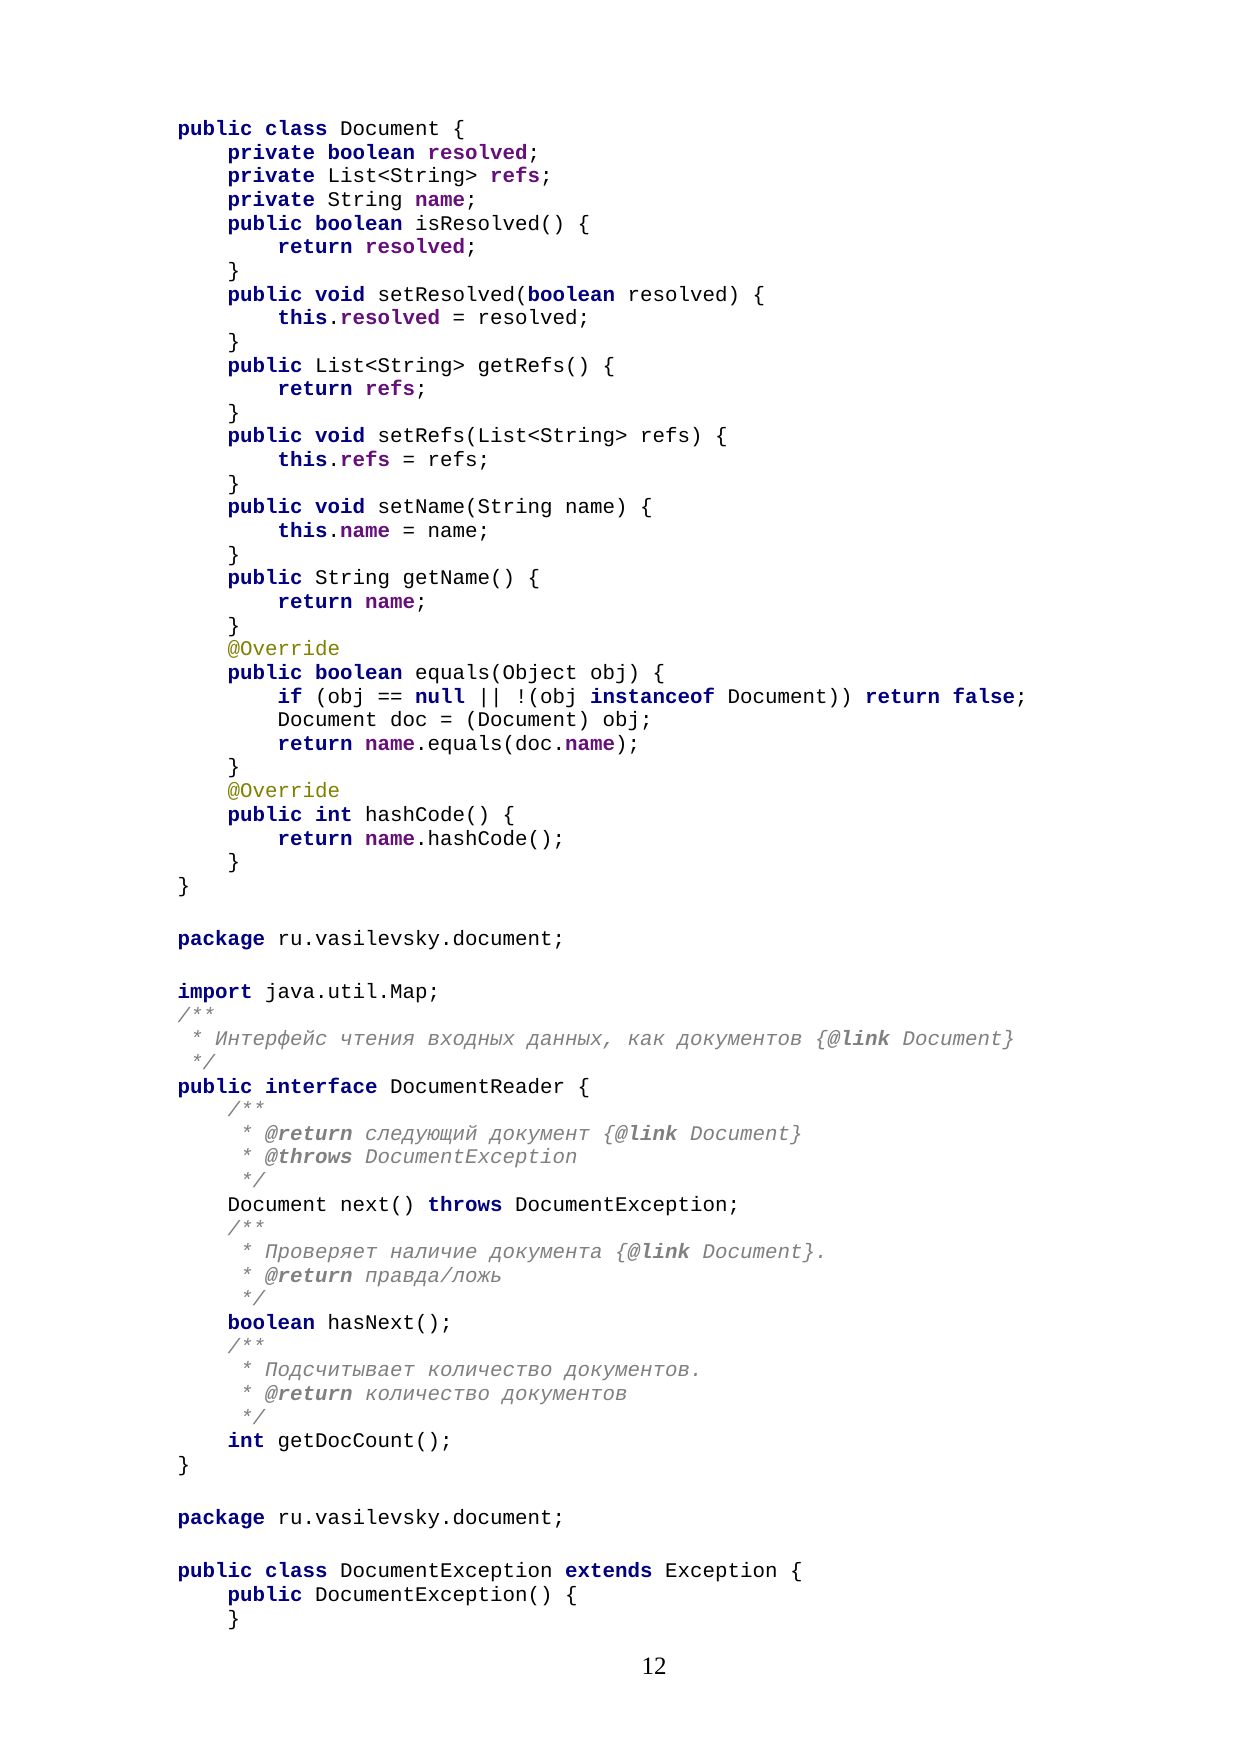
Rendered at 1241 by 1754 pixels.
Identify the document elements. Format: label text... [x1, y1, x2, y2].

text public interface DocumentReader { [177, 1076, 1152, 1099]
text */ [177, 1170, 1152, 1194]
text public class Document { [177, 118, 1152, 142]
text this.resolved = resolved; [177, 307, 1152, 331]
text /** [177, 1336, 1152, 1359]
text public void setName(String name) { [177, 496, 1152, 520]
text */ [177, 1288, 1152, 1312]
text return name.hashCode(); [177, 827, 1152, 851]
text } [177, 331, 1152, 354]
text * Проверяет наличие документа {@link Document}. [177, 1241, 1152, 1265]
text public boolean isResolved() { [177, 213, 1152, 236]
text private List<String> refs; [177, 165, 1152, 189]
text /** [177, 1005, 1152, 1028]
text * @return следующий документ {@link Document} [177, 1123, 1152, 1147]
text public void setRefs(List<String> refs) { [177, 426, 1152, 449]
text } [177, 1454, 1152, 1478]
text private String name; [177, 189, 1152, 213]
text return name.equals(doc.name); [177, 733, 1152, 757]
text import java.util.Map; [177, 981, 1152, 1005]
text * Подсчитывает количество документов. [177, 1359, 1152, 1383]
text * @throws DocumentException [177, 1147, 1152, 1170]
text this.refs = refs; [177, 449, 1152, 473]
text this.name = name; [177, 520, 1152, 544]
text } [177, 260, 1152, 284]
text */ [177, 1052, 1152, 1076]
text } [177, 875, 1152, 898]
text } [177, 544, 1152, 567]
text * @return правда/ложь [177, 1265, 1152, 1288]
text */ [177, 1407, 1152, 1430]
text if (obj == null || !(obj instanceof Document)) return false; [177, 686, 1152, 709]
text return name; [177, 591, 1152, 615]
text public boolean equals(Object obj) { [177, 662, 1152, 686]
text } [177, 851, 1152, 875]
text public List<String> getRefs() { [177, 354, 1152, 378]
text return resolved; [177, 236, 1152, 260]
text } [177, 1607, 1152, 1631]
text * Интерфейс чтения входных данных, как документов {@link Document} [177, 1028, 1152, 1052]
text * @return количество документов [177, 1383, 1152, 1407]
text public void setResolved(boolean resolved) { [177, 284, 1152, 307]
text int getDocCount(); [177, 1430, 1152, 1454]
text return refs; [177, 378, 1152, 402]
text package ru.vasilevsky.document; [177, 928, 1152, 952]
text Document next() throws DocumentException; [177, 1194, 1152, 1217]
text @Override [177, 780, 1152, 804]
text /** [177, 1217, 1152, 1241]
text /** [177, 1099, 1152, 1123]
text public DocumentException() { [177, 1584, 1152, 1607]
text } [177, 402, 1152, 426]
text Document doc = (Document) obj; [177, 709, 1152, 733]
text private boolean resolved; [177, 142, 1152, 165]
text public String getName() { [177, 567, 1152, 591]
text public class DocumentException extends Exception { [177, 1560, 1152, 1584]
text boolean hasNext(); [177, 1312, 1152, 1336]
text package ru.vasilevsky.document; [177, 1507, 1152, 1531]
text public int hashCode() { [177, 804, 1152, 827]
text } [177, 473, 1152, 496]
text @Override [177, 638, 1152, 662]
text } [177, 757, 1152, 780]
text } [177, 615, 1152, 638]
